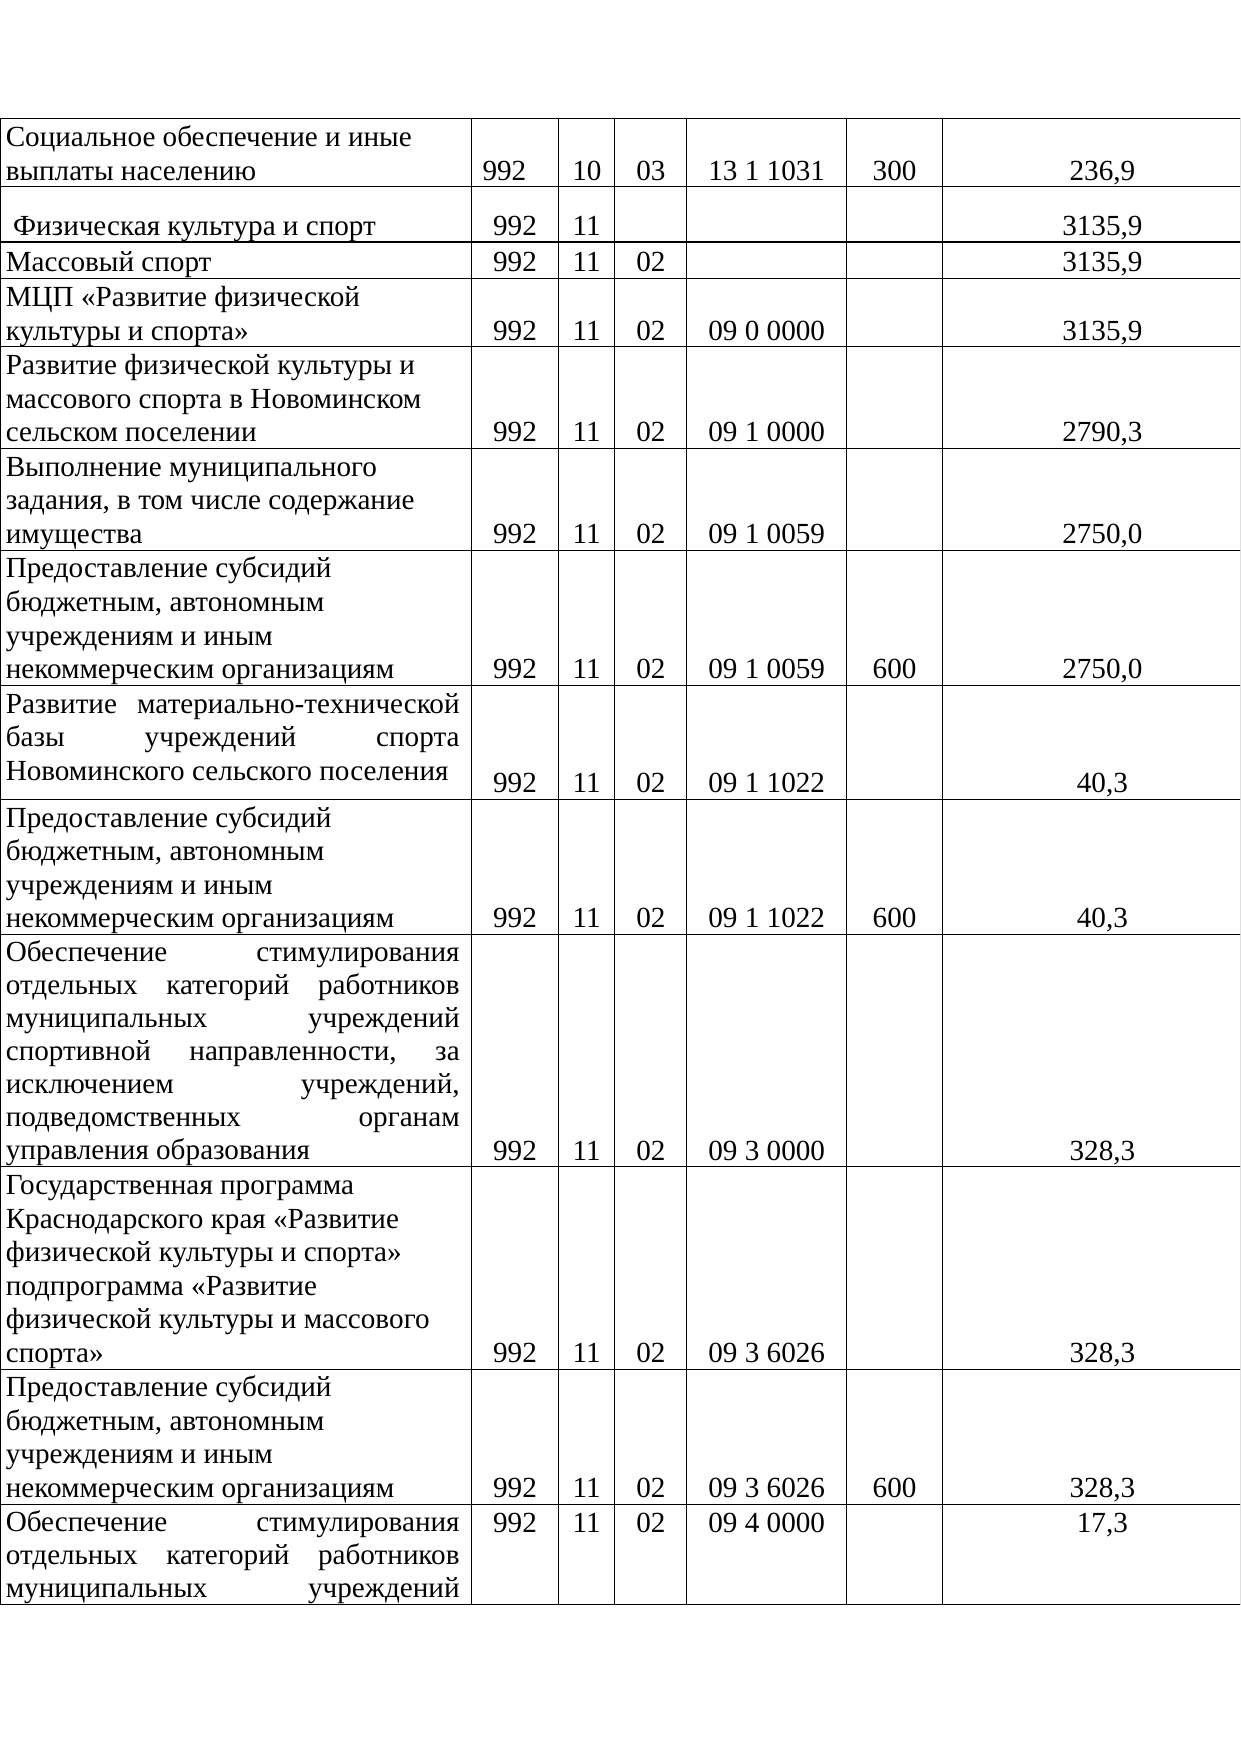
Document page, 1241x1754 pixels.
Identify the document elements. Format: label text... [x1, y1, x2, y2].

table_cell [847, 1505, 942, 1604]
table_cell [847, 449, 942, 549]
table_cell 02 [615, 347, 686, 448]
table_cell 02 [615, 686, 686, 799]
table_cell 600 [847, 800, 942, 934]
table_cell 992 [472, 119, 558, 186]
table_cell 2750,0 [943, 551, 1240, 685]
table_cell [847, 243, 942, 278]
table_cell 992 [472, 551, 558, 685]
table_cell 992 [472, 347, 558, 448]
table_cell 09 1 0000 [687, 347, 846, 448]
table_cell Массовый спорт [1, 243, 471, 278]
table_cell 10 [559, 119, 614, 186]
table_cell 11 [559, 279, 614, 346]
table_cell 02 [615, 449, 686, 549]
table_cell 3135,9 [943, 187, 1240, 241]
table_cell 13 1 1031 [687, 119, 846, 186]
table_cell 11 [559, 1505, 614, 1604]
table_cell 992 [472, 935, 558, 1166]
table_cell 40,3 [943, 686, 1240, 799]
table_cell 11 [559, 187, 614, 241]
table_cell Развитие материально-технической базы учреждений спорта Новоминского сельского поселения [1, 686, 471, 799]
table_cell 02 [615, 279, 686, 346]
table_cell 300 [847, 119, 942, 186]
table_cell 3135,9 [943, 243, 1240, 278]
table_cell 02 [615, 1167, 686, 1368]
table_cell 09 0 0000 [687, 279, 846, 346]
table_cell 11 [559, 551, 614, 685]
table_cell 3135,9 [943, 279, 1240, 346]
table_cell 09 3 6026 [687, 1167, 846, 1368]
table_cell [847, 347, 942, 448]
table_cell 11 [559, 449, 614, 549]
table_cell [847, 686, 942, 799]
table_cell [687, 187, 846, 241]
table_cell 09 1 0059 [687, 551, 846, 685]
table_cell 992 [472, 686, 558, 799]
table_cell 600 [847, 551, 942, 685]
table_cell 09 3 0000 [687, 935, 846, 1166]
table_cell 11 [559, 1370, 614, 1504]
table_cell Развитие физической культуры и массового спорта в Новоминском сельском поселении [1, 347, 471, 448]
table_cell 11 [559, 1167, 614, 1368]
table_cell 992 [472, 1505, 558, 1604]
table_cell 328,3 [943, 935, 1240, 1166]
table_cell 02 [615, 243, 686, 278]
table_cell 992 [472, 800, 558, 934]
table_cell МЦП «Развитие физической культуры и спорта» [1, 279, 471, 346]
table_cell Государственная программа Краснодарского края «Развитие физической культуры и спорта» подпрограмма «Развитие физической культуры и массового спорта» [1, 1167, 471, 1368]
table_cell [847, 187, 942, 241]
table_cell 09 1 0059 [687, 449, 846, 549]
table_cell 02 [615, 800, 686, 934]
table_cell 09 3 6026 [687, 1370, 846, 1504]
table_cell 17,3 [943, 1505, 1240, 1604]
table_cell 600 [847, 1370, 942, 1504]
table_cell 11 [559, 243, 614, 278]
table_cell 2750,0 [943, 449, 1240, 549]
table_cell Предоставление субсидий бюджетным, автономным учреждениям и иным некоммерческим организациям [1, 800, 471, 934]
table_cell 02 [615, 1505, 686, 1604]
table_cell 992 [472, 1167, 558, 1368]
table_cell 09 1 1022 [687, 800, 846, 934]
table_cell 02 [615, 935, 686, 1166]
table_cell 02 [615, 1370, 686, 1504]
table_cell 992 [472, 243, 558, 278]
table_cell Социальное обеспечение и иные выплаты населению [1, 119, 471, 186]
table_cell 992 [472, 279, 558, 346]
table_cell [847, 279, 942, 346]
table_cell 328,3 [943, 1167, 1240, 1368]
table_cell 2790,3 [943, 347, 1240, 448]
table_cell 03 [615, 119, 686, 186]
table_cell 11 [559, 935, 614, 1166]
table_cell 11 [559, 347, 614, 448]
table_cell 992 [472, 449, 558, 549]
table_cell 02 [615, 551, 686, 685]
table_cell [687, 243, 846, 278]
table_cell 328,3 [943, 1370, 1240, 1504]
table_cell Физическая культура и спорт [1, 187, 471, 241]
table_cell [847, 1167, 942, 1368]
table_cell 236,9 [943, 119, 1240, 186]
table_cell Предоставление субсидий бюджетным, автономным учреждениям и иным некоммерческим организациям [1, 551, 471, 685]
table_cell 09 4 0000 [687, 1505, 846, 1604]
table_cell Предоставление субсидий бюджетным, автономным учреждениям и иным некоммерческим организациям [1, 1370, 471, 1504]
table_cell 40,3 [943, 800, 1240, 934]
table_cell 11 [559, 800, 614, 934]
table_cell 11 [559, 686, 614, 799]
table_cell [847, 935, 942, 1166]
table_cell 992 [472, 187, 558, 241]
table_cell Выполнение муниципального задания, в том числе содержание имущества [1, 449, 471, 549]
table_cell [615, 187, 686, 241]
table_cell 09 1 1022 [687, 686, 846, 799]
table_cell 992 [472, 1370, 558, 1504]
